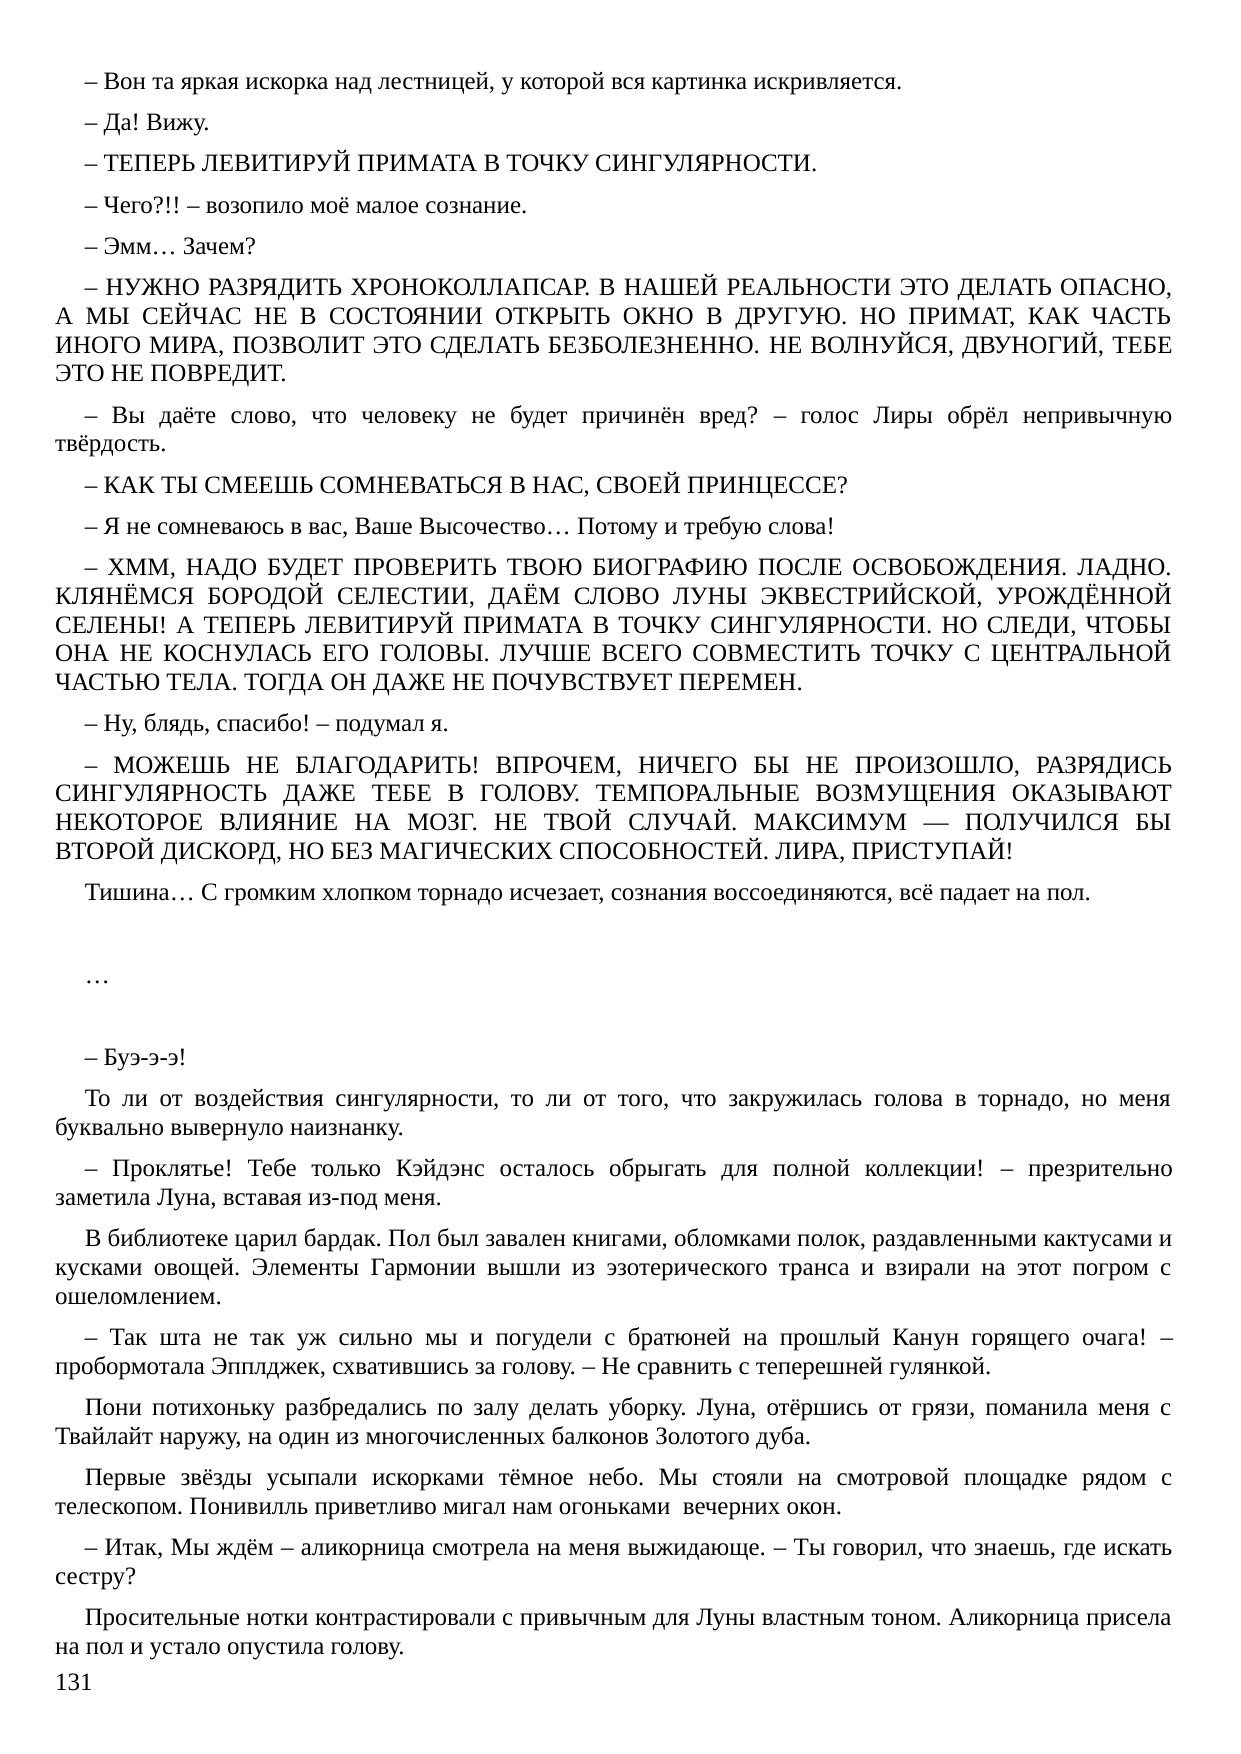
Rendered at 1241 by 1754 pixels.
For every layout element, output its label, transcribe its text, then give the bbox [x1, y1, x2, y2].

text – Ну, блядь, спасибо! – подумал я. [55, 708, 1173, 737]
text – ТЕПЕРЬ ЛЕВИТИРУЙ ПРИМАТА В ТОЧКУ СИНГУЛЯРНОСТИ. [55, 148, 1173, 177]
text Первые звёзды усыпали искорками тёмное небо. Мы стояли на смотровой площадке рядом с телескопом. Понивилль приветливо мигал нам огоньками вечерних окон. [55, 1462, 1173, 1520]
text – ХММ, НАДО БУДЕТ ПРОВЕРИТЬ ТВОЮ БИОГРАФИЮ ПОСЛЕ ОСВОБОЖДЕНИЯ. ЛАДНО. КЛЯНЁМСЯ БОРОДОЙ СЕЛЕСТИИ, ДАЁМ СЛОВО ЛУНЫ ЭКВЕСТРИЙСКОЙ, УРОЖДЁННОЙ СЕЛЕНЫ! А ТЕПЕРЬ ЛЕВИТИРУЙ ПРИМАТА В ТОЧКУ СИНГУЛЯРНОСТИ. НО СЛЕДИ, ЧТОБЫ ОНА НЕ КОСНУЛАСЬ ЕГО ГОЛОВЫ. ЛУЧШЕ ВСЕГО СОВМЕСТИТЬ ТОЧКУ С ЦЕНТРАЛЬНОЙ ЧАСТЬЮ ТЕЛА. ТОГДА ОН ДАЖЕ НЕ ПОЧУВСТВУЕТ ПЕРЕМЕН. [55, 552, 1173, 696]
text … [55, 960, 1173, 988]
text – Да! Вижу. [55, 107, 1173, 136]
text – НУЖНО РАЗРЯДИТЬ ХРОНОКОЛЛАПСАР. В НАШЕЙ РЕАЛЬНОСТИ ЭТО ДЕЛАТЬ ОПАСНО, А МЫ СЕЙЧАС НЕ В СОСТОЯНИИ ОТКРЫТЬ ОКНО В ДРУГУЮ. НО ПРИМАТ, КАК ЧАСТЬ ИНОГО МИРА, ПОЗВОЛИТ ЭТО СДЕЛАТЬ БЕЗБОЛЕЗНЕННО. НЕ ВОЛНУЙСЯ, ДВУНОГИЙ, ТЕБЕ ЭТО НЕ ПОВРЕДИТ. [55, 272, 1173, 387]
text Просительные нотки контрастировали с привычным для Луны властным тоном. Аликорница присела на пол и устало опустила голову. [55, 1602, 1173, 1660]
text – КАК ТЫ СМЕЕШЬ СОМНЕВАТЬСЯ В НАС, СВОЕЙ ПРИНЦЕССЕ? [55, 470, 1173, 498]
text В библиотеке царил бардак. Пол был завален книгами, обломками полок, раздавленными кактусами и кусками овощей. Элементы Гармонии вышли из эзотерического транса и взирали на этот погром с ошеломлением. [55, 1223, 1173, 1310]
text – Вон та яркая искорка над лестницей, у которой вся картинка искривляется. [55, 66, 1173, 95]
text – Итак, Мы ждём – аликорница смотрела на меня выжидающе. – Ты говорил, что знаешь, где искать сестру? [55, 1532, 1173, 1590]
text Пони потихоньку разбредались по залу делать уборку. Луна, отёршись от грязи, поманила меня с Твайлайт наружу, на один из многочисленных балконов Золотого дуба. [55, 1392, 1173, 1450]
text – Я не сомневаюсь в вас, Ваше Высочество… Потому и требую слова! [55, 511, 1173, 540]
text – Буэ-э-э! [55, 1042, 1173, 1071]
text – Вы даёте слово, что человеку не будет причинён вред? – голос Лиры обрёл непривычную твёрдость. [55, 400, 1173, 457]
text – МОЖЕШЬ НЕ БЛАГОДАРИТЬ! ВПРОЧЕМ, НИЧЕГО БЫ НЕ ПРОИЗОШЛО, РАЗРЯДИСЬ СИНГУЛЯРНОСТЬ ДАЖЕ ТЕБЕ В ГОЛОВУ. ТЕМПОРАЛЬНЫЕ ВОЗМУЩЕНИЯ ОКАЗЫВАЮТ НЕКОТОРОЕ ВЛИЯНИЕ НА МОЗГ. НЕ ТВОЙ СЛУЧАЙ. МАКСИМУМ — ПОЛУЧИЛСЯ БЫ ВТОРОЙ ДИСКОРД, НО БЕЗ МАГИЧЕСКИХ СПОСОБНОСТЕЙ. ЛИРА, ПРИСТУПАЙ! [55, 750, 1173, 865]
text – Чего?!! – возопило моё малое сознание. [55, 190, 1173, 218]
text Тишина… С громким хлопком торнадо исчезает, сознания воссоединяются, всё падает на пол. [55, 877, 1173, 906]
text – Эмм… Зачем? [55, 231, 1173, 260]
text – Так шта не так уж сильно мы и погудели с братюней на прошлый Канун горящего очага! – пробормотала Эпплджек, схватившись за голову. – Не сравнить с теперешней гулянкой. [55, 1322, 1173, 1380]
text То ли от воздействия сингулярности, то ли от того, что закружилась голова в торнадо, но меня буквально вывернуло наизнанку. [55, 1083, 1173, 1141]
text – Проклятье! Тебе только Кэйдэнс осталось обрыгать для полной коллекции! – презрительно заметила Луна, вставая из-под меня. [55, 1153, 1173, 1211]
